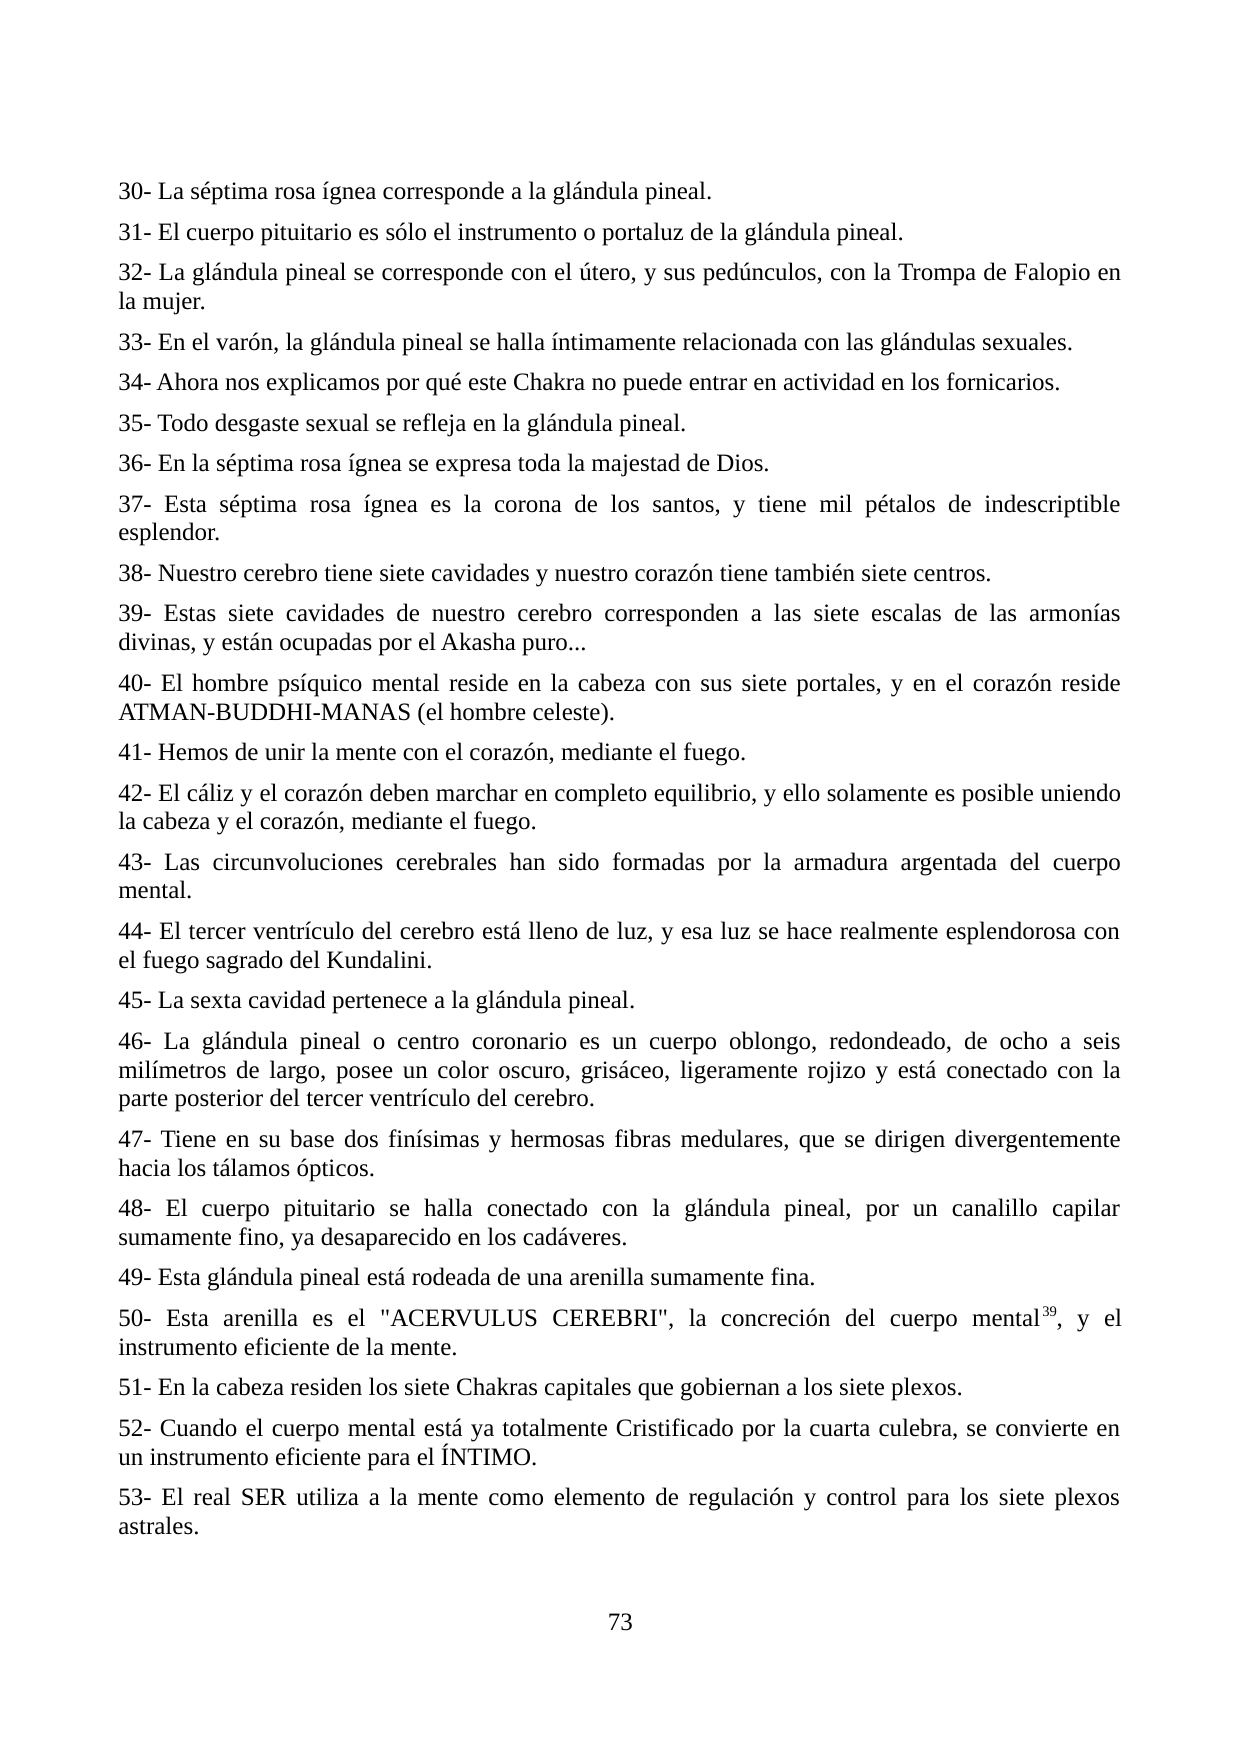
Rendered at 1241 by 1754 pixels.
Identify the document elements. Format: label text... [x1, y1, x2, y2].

text 31- El cuerpo pituitario es sólo el instrumento o portaluz de la glándula pineal. [118, 217, 1122, 246]
text 37- Esta séptima rosa ígnea es la corona de los santos, y tiene mil pétalos de indescriptible esplendor. [118, 489, 1122, 546]
text 47- Tiene en su base dos finísimas y hermosas fibras medulares, que se dirigen divergentemente hacia los tálamos ópticos. [118, 1124, 1122, 1181]
text 38- Nuestro cerebro tiene siete cavidades y nuestro corazón tiene también siete centros. [118, 558, 1122, 587]
text 49- Esta glándula pineal está rodeada de una arenilla sumamente fina. [118, 1262, 1122, 1291]
text 50- Esta arenilla es el "ACERVULUS CEREBRI", la concreción del cuerpo mental, y el instrumento eficiente de la mente. [118, 1303, 1122, 1361]
text 44- El tercer ventrículo del cerebro está lleno de luz, y esa luz se hace realmente esplendorosa con el fuego sagrado del Kundalini. [118, 916, 1122, 974]
text 45- La sexta cavidad pertenece a la glándula pineal. [118, 985, 1122, 1014]
text 51- En la cabeza residen los siete Chakras capitales que gobiernan a los siete plexos. [118, 1372, 1122, 1401]
text 42- El cáliz y el corazón deben marchar en completo equilibrio, y ello solamente es posible uniendo la cabeza y el corazón, mediante el fuego. [118, 778, 1122, 835]
text 53- El real SER utiliza a la mente como elemento de regulación y control para los siete plexos astrales. [118, 1482, 1122, 1539]
text 33- En el varón, la glándula pineal se halla íntimamente relacionada con las glándulas sexuales. [118, 327, 1122, 355]
text 46- La glándula pineal o centro coronario es un cuerpo oblongo, redondeado, de ocho a seis milímetros de largo, posee un color oscuro, grisáceo, ligeramente rojizo y está conectado con la parte posterior del tercer ventrículo del cerebro. [118, 1026, 1122, 1112]
text 48- El cuerpo pituitario se halla conectado con la glándula pineal, por un canalillo capilar sumamente fino, ya desaparecido en los cadáveres. [118, 1193, 1122, 1251]
text 30- La séptima rosa ígnea corresponde a la glándula pineal. [118, 176, 1122, 205]
text 36- En la séptima rosa ígnea se expresa toda la majestad de Dios. [118, 448, 1122, 477]
text 32- La glándula pineal se corresponde con el útero, y sus pedúnculos, con la Trompa de Falopio en la mujer. [118, 257, 1122, 315]
text 41- Hemos de unir la mente con el corazón, mediante el fuego. [118, 737, 1122, 766]
text 34- Ahora nos explicamos por qué este Chakra no puede entrar en actividad en los fornicarios. [118, 367, 1122, 396]
text 35- Todo desgaste sexual se refleja en la glándula pineal. [118, 408, 1122, 436]
text 52- Cuando el cuerpo mental está ya totalmente Cristificado por la cuarta culebra, se convierte en un instrumento eficiente para el ÍNTIMO. [118, 1413, 1122, 1470]
text 43- Las circunvoluciones cerebrales han sido formadas por la armadura argentada del cuerpo mental. [118, 847, 1122, 904]
text 40- El hombre psíquico mental reside en la cabeza con sus siete portales, y en el corazón reside ATMAN-BUDDHI-MANAS (el hombre celeste). [118, 668, 1122, 725]
text 39- Estas siete cavidades de nuestro cerebro corresponden a las siete escalas de las armonías divinas, y están ocupadas por el Akasha puro... [118, 598, 1122, 656]
